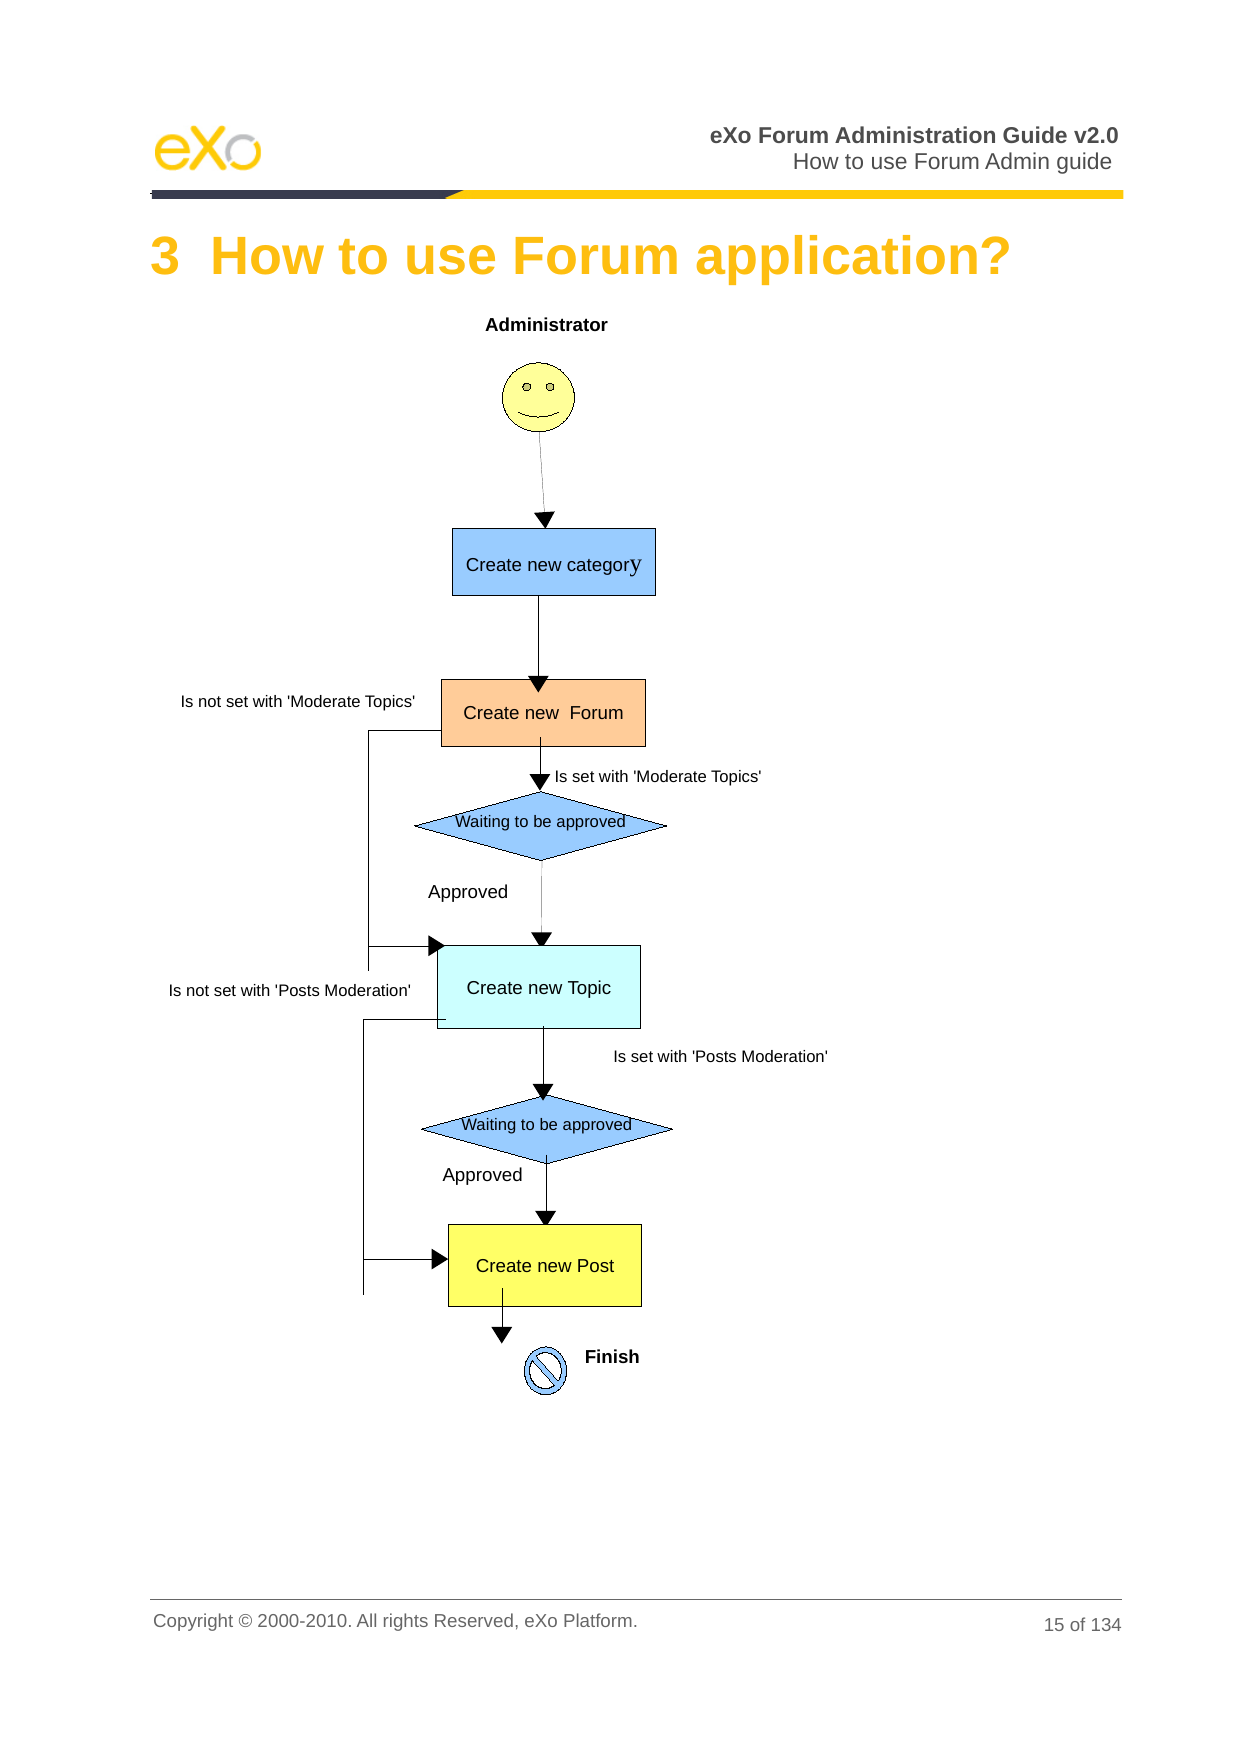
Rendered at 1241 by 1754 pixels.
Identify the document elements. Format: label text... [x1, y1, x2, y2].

subtitle How to use Forum application? [150, 223, 1122, 286]
picture [151, 190, 1124, 199]
picture [155, 125, 262, 171]
